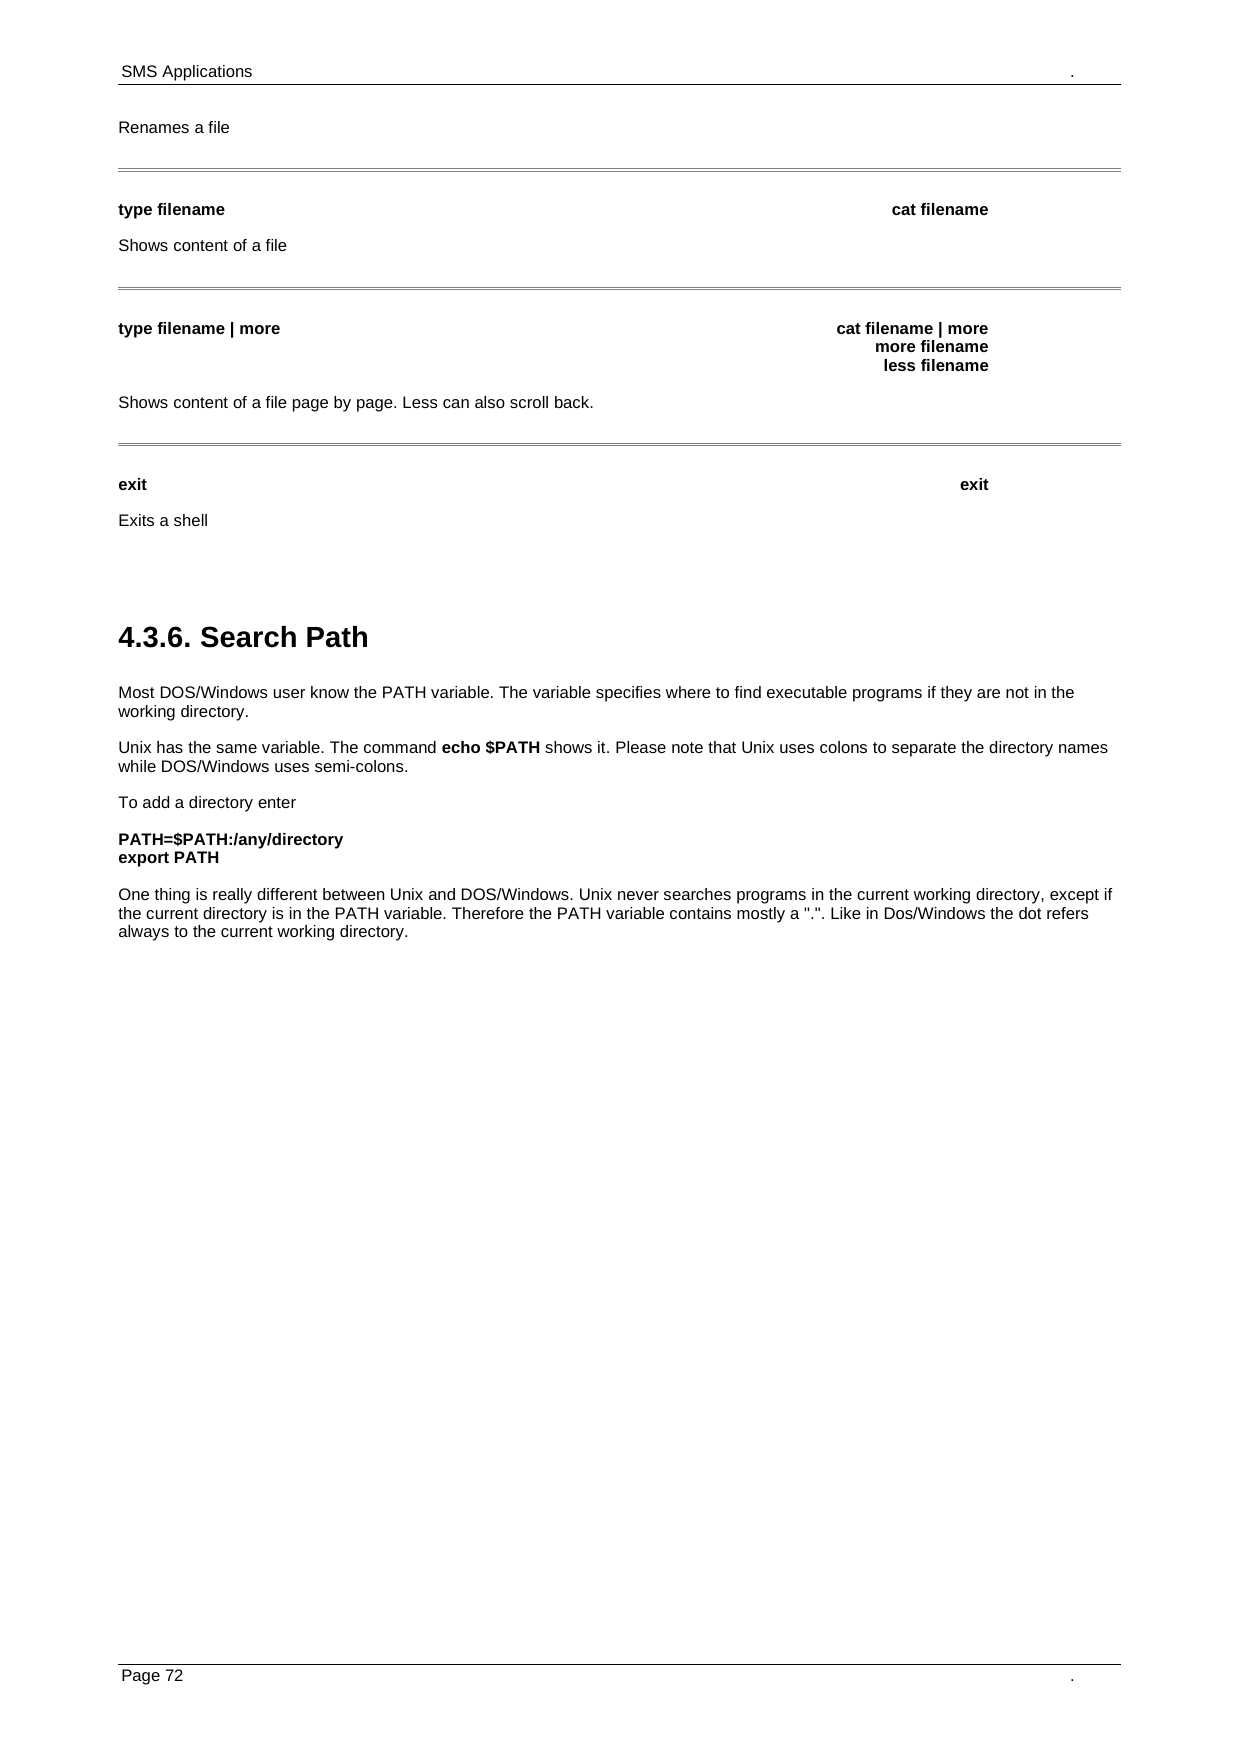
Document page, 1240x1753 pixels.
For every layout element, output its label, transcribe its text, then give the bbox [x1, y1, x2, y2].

text exit exit [118, 475, 1121, 494]
text type filename | more cat filename | more more filename less filename [118, 319, 1121, 375]
text Exits a shell [118, 511, 1121, 530]
text Shows content of a file page by page. Less can also scroll back. [118, 393, 1121, 412]
text One thing is really different between Unix and DOS/Windows. Unix never searches programs in the current working directory, except if the current directory is in the PATH variable. Therefore the PATH variable contains mostly a ".". Like in Dos/Windows the dot refers always to the current working directory. [118, 885, 1121, 941]
text type filename cat filename [118, 200, 1121, 219]
text Unix has the same variable. The command echo $PATH shows it. Please note that Unix uses colons to separate the directory names while DOS/Windows uses semi-colons. [118, 738, 1121, 776]
text Shows content of a file [118, 237, 1121, 255]
text Most DOS/Windows user know the PATH variable. The variable specifies where to find executable programs if they are not in the working directory. [118, 683, 1121, 721]
text To add a directory enter [118, 793, 1121, 812]
text Renames a file [118, 118, 1121, 137]
text PATH=$PATH:/any/directory export PATH [118, 830, 1121, 867]
subtitle Search Path [118, 621, 1121, 653]
